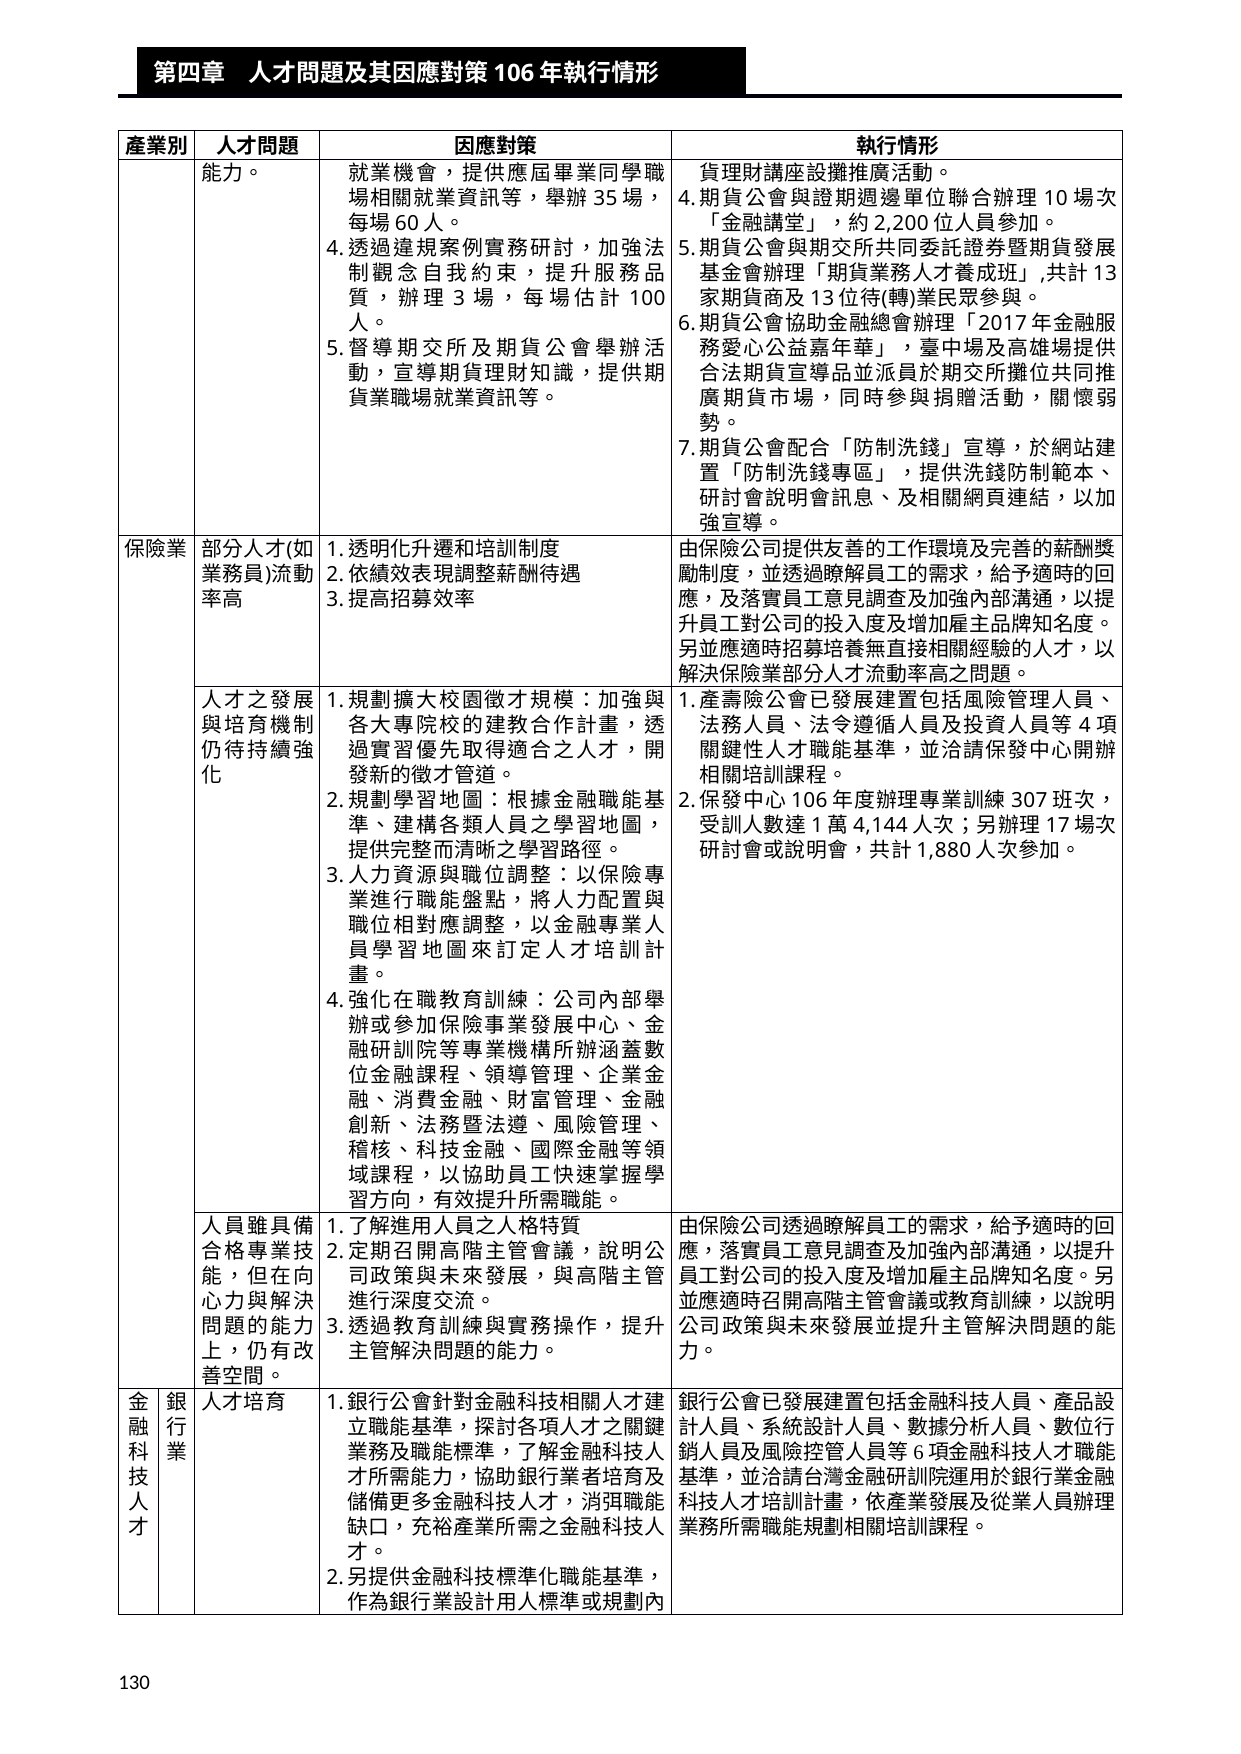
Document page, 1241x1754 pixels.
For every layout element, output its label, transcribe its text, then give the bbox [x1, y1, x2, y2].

table_cell 透明化升遷和培訓制度 依績效表現調整薪酬待遇 提高招募效率 [320, 536, 671, 686]
table_cell 人才之發展與培育機制仍待持續強化 [195, 687, 319, 1212]
table_cell 金融科技人才 [119, 1389, 158, 1614]
table_cell 由保險公司透過瞭解員工的需求，給予適時的回應，落實員工意見調查及加強內部溝通，以提升員工對公司的投入度及增加雇主品牌知名度。另並應適時召開高階主管會議或教育訓練，以說明公司政策與未來發展並提升主管解決問題的能力。 [672, 1213, 1122, 1388]
table_cell 銀行 業 [159, 1389, 194, 1614]
table_cell 銀行公會已發展建置包括金融科技人員、產品設計人員、系統設計人員、數據分析人員、數位行銷人員及風險控管人員等6項金融科技人才職能基準，並洽請台灣金融研訓院運用於銀行業金融科技人才培訓計畫，依產業發展及從業人員辦理業務所需職能規劃相關培訓課程。 [672, 1389, 1122, 1614]
table_cell 了解進用人員之人格特質 定期召開高階主管會議，說明公司政策與未來發展，與高階主管進行深度交流。 透過教育訓練與實務操作，提升主管解決問題的能力。 [320, 1213, 671, 1388]
table_cell 部分人才(如業務員)流動率高 [195, 536, 319, 686]
table_cell 產壽險公會已發展建置包括風險管理人員、法務人員、法令遵循人員及投資人員等4項關鍵性人才職能基準，並洽請保發中心開辦相關培訓課程。 保發中心106年度辦理專業訓練307班次，受訓人數達1萬4,144人次；另辦理17場次研討會或說明會，共計1,880人次參加。 [672, 687, 1122, 1212]
table_header 人才問題 [195, 131, 319, 159]
table_cell 貨理財講座設攤推廣活動。 期貨公會與證期週邊單位聯合辦理10場次「金融講堂」，約2,200位人員參加。 期貨公會與期交所共同委託證券暨期貨發展基金會辦理「期貨業務人才養成班」,共計13家期貨商及13位待(轉)業民眾參與。 期貨公會協助金融總會辦理「2017年金融服務愛心公益嘉年華」，臺中場及高雄場提供合法期貨宣導品並派員於期交所攤位共同推廣期貨市場，同時參與捐贈活動，關懷弱勢。 期貨公會配合「防制洗錢」宣導，於網站建置「防制洗錢專區」，提供洗錢防制範本、研討會說明會訊息、及相關網頁連結，以加強宣導。 [672, 160, 1122, 535]
table_header 執行情形 [672, 131, 1122, 159]
table_cell 就業機會，提供應屆畢業同學職場相關就業資訊等，舉辦35場，每場60人。 透過違規案例實務研討，加強法制觀念自我約束，提升服務品質，辦理3場，每場估計100人。 督導期交所及期貨公會舉辦活動，宣導期貨理財知識，提供期貨業職場就業資訊等。 [320, 160, 671, 535]
table_cell 銀行公會針對金融科技相關人才建立職能基準，探討各項人才之關鍵業務及職能標準，了解金融科技人才所需能力，協助銀行業者培育及儲備更多金融科技人才，消弭職能缺口，充裕產業所需之金融科技人才。 另提供金融科技標準化職能基準，作為銀行業設計用人標準或規劃內 [320, 1389, 671, 1614]
table_cell 人才培育 [195, 1389, 319, 1614]
table_header 因應對策 [320, 131, 671, 159]
table_cell 規劃擴大校園徵才規模：加強與各大專院校的建教合作計畫，透過實習優先取得適合之人才，開發新的徵才管道。 規劃學習地圖：根據金融職能基準、建構各類人員之學習地圖，提供完整而清晰之學習路徑。 人力資源與職位調整：以保險專業進行職能盤點，將人力配置與職位相對應調整，以金融專業人員學習地圖來訂定人才培訓計畫。 強化在職教育訓練：公司內部舉辦或參加保險事業發展中心、金融研訓院等專業機構所辦涵蓋數位金融課程、領導管理、企業金融、消費金融、財富管理、金融創新、法務暨法遵、風險管理、稽核、科技金融、國際金融等領域課程，以協助員工快速掌握學習方向，有效提升所需職能。 [320, 687, 671, 1212]
table_cell 能力。 [195, 160, 319, 535]
table_cell 保險業 [119, 536, 194, 1388]
table_cell 人員雖具備合格專業技能，但在向心力與解決問題的能力上，仍有改善空間。 [195, 1213, 319, 1388]
table_cell 由保險公司提供友善的工作環境及完善的薪酬獎勵制度，並透過瞭解員工的需求，給予適時的回應，及落實員工意見調查及加強內部溝通，以提升員工對公司的投入度及增加雇主品牌知名度。另並應適時招募培養無直接相關經驗的人才，以解決保險業部分人才流動率高之問題。 [672, 536, 1122, 686]
table_cell [119, 160, 194, 535]
table_header 產業別 [119, 131, 194, 159]
